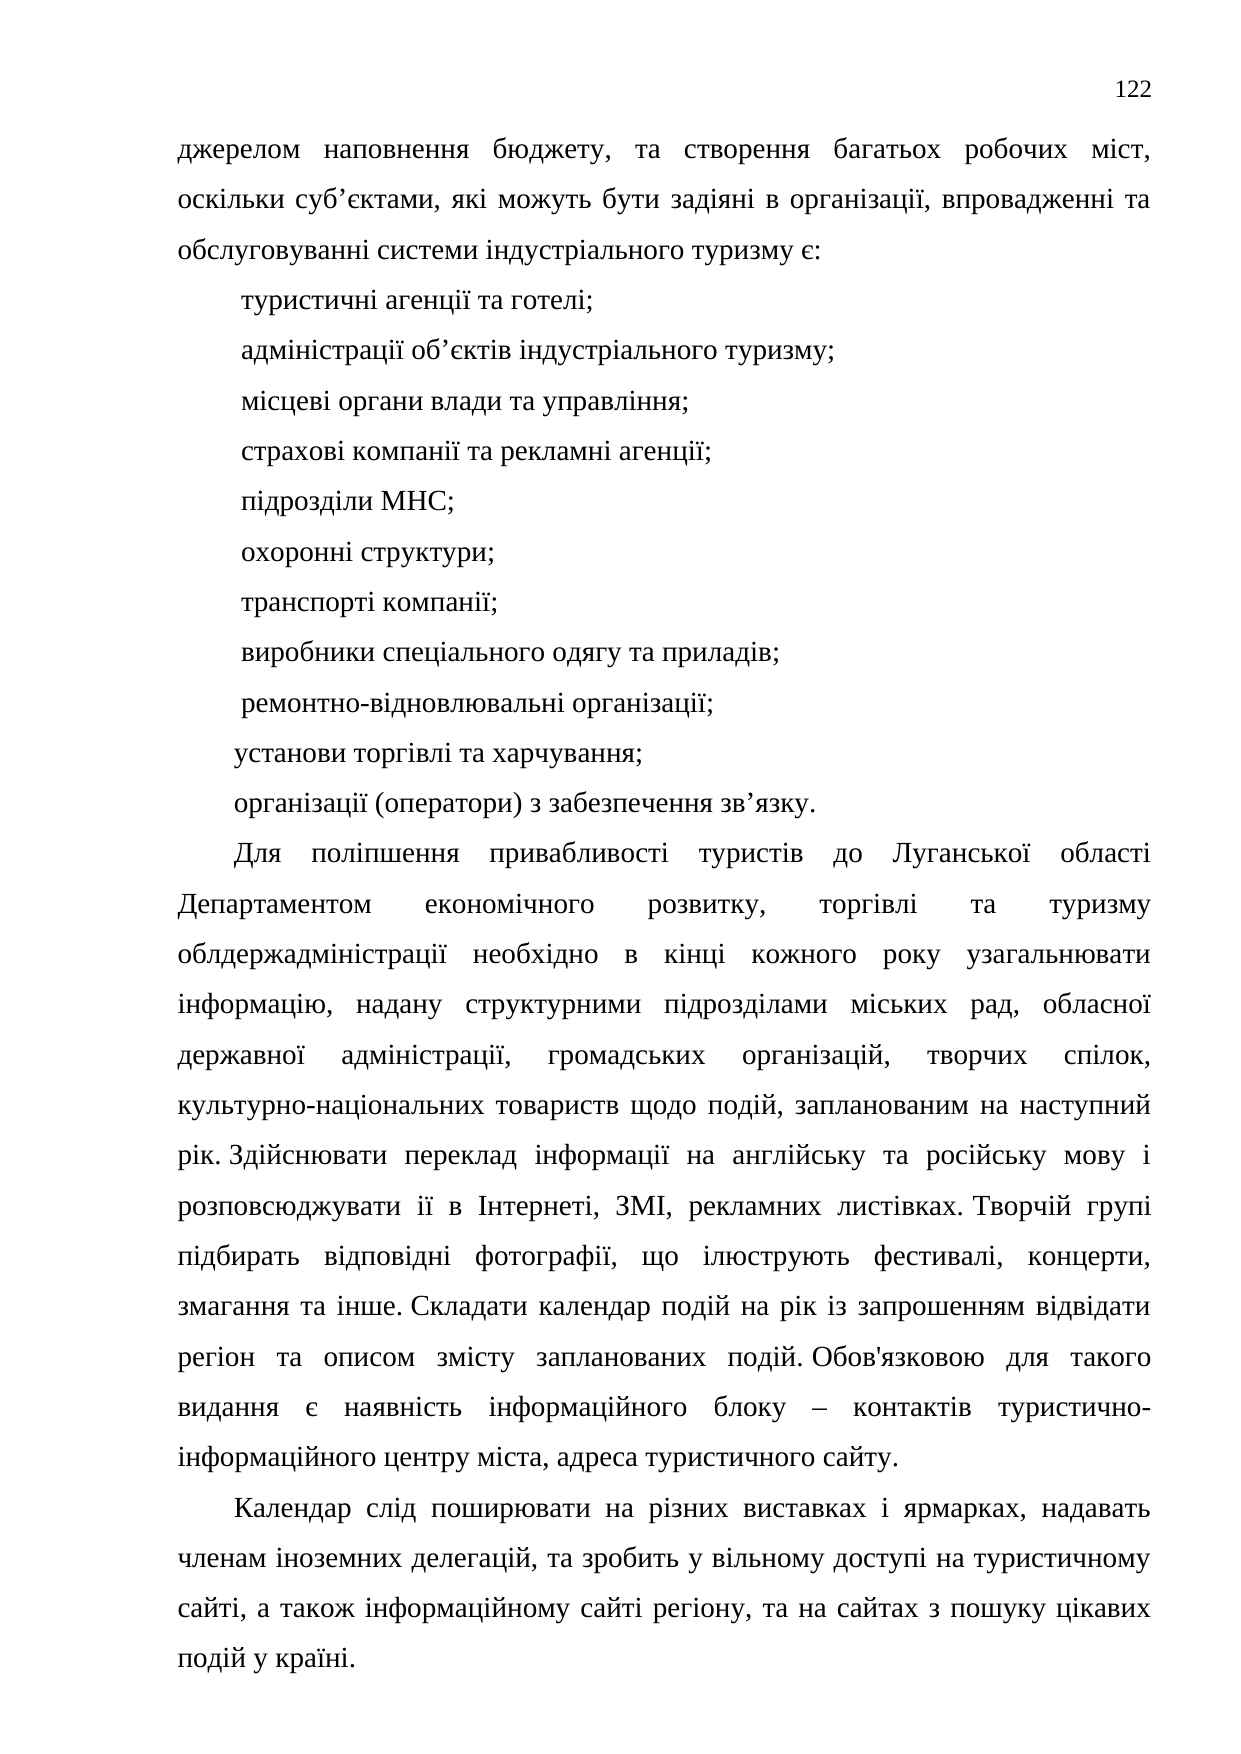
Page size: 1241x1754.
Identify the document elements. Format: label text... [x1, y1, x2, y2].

text ремонтно-відновлювальні організації; [177, 685, 1152, 718]
text адміністрації об’єктів індустріального туризму; [177, 332, 1152, 366]
text підрозділи МНС; [177, 483, 1152, 517]
text джерелом наповнення бюджету, та створення багатьох робочих міст, оскільки суб’єктами, які можуть бути задіяні в організації, впровадженні та обслуговуванні системи індустріального туризму є: [177, 131, 1152, 265]
text організації (оператори) з забезпечення зв’язку. [177, 785, 1152, 819]
text установи торгівлі та харчування; [177, 735, 1152, 768]
text Календар слід поширювати на різних виставках і ярмарках, надавать членам іноземних делегацій, та зробить у вільному доступі на туристичному сайті, а також інформаційному сайті регіону, та на сайтах з пошуку цікавих подій у країні. [177, 1490, 1152, 1674]
text страхові компанії та рекламні агенції; [177, 433, 1152, 467]
text охоронні структури; [177, 534, 1152, 567]
text місцеві органи влади та управління; [177, 383, 1152, 416]
text транспорті компанії; [177, 584, 1152, 618]
text Для поліпшення привабливості туристів до Луганської області Департаментом економічного розвитку, торгівлі та туризму облдержадміністрації необхідно в кінці кожного року узагальнювати інформацію, надану структурними підрозділами міських рад, обласної державної адміністрації, громадських організацій, творчих спілок, культурно-національних товариств щодо подій, запланованим на наступний рік. Здійснювати переклад інформації на англійську та російську мову і розповсюджувати ії в Інтернеті, ЗМІ, рекламних листівках. Творчій групі підбирать відповідні фотографії, що ілюструють фестивалі, концерти, змагання та інше. Складати календар подій на рік із запрошенням відвідати регіон та описом змісту запланованих подій. Обов'язковою для такого видання є наявність інформаційного блоку – контактів туристично- інформаційного центру міста, адреса туристичного сайту. [177, 836, 1152, 1473]
text туристичні агенції та готелі; [177, 282, 1152, 316]
text виробники спеціального одягу та приладів; [177, 634, 1152, 668]
